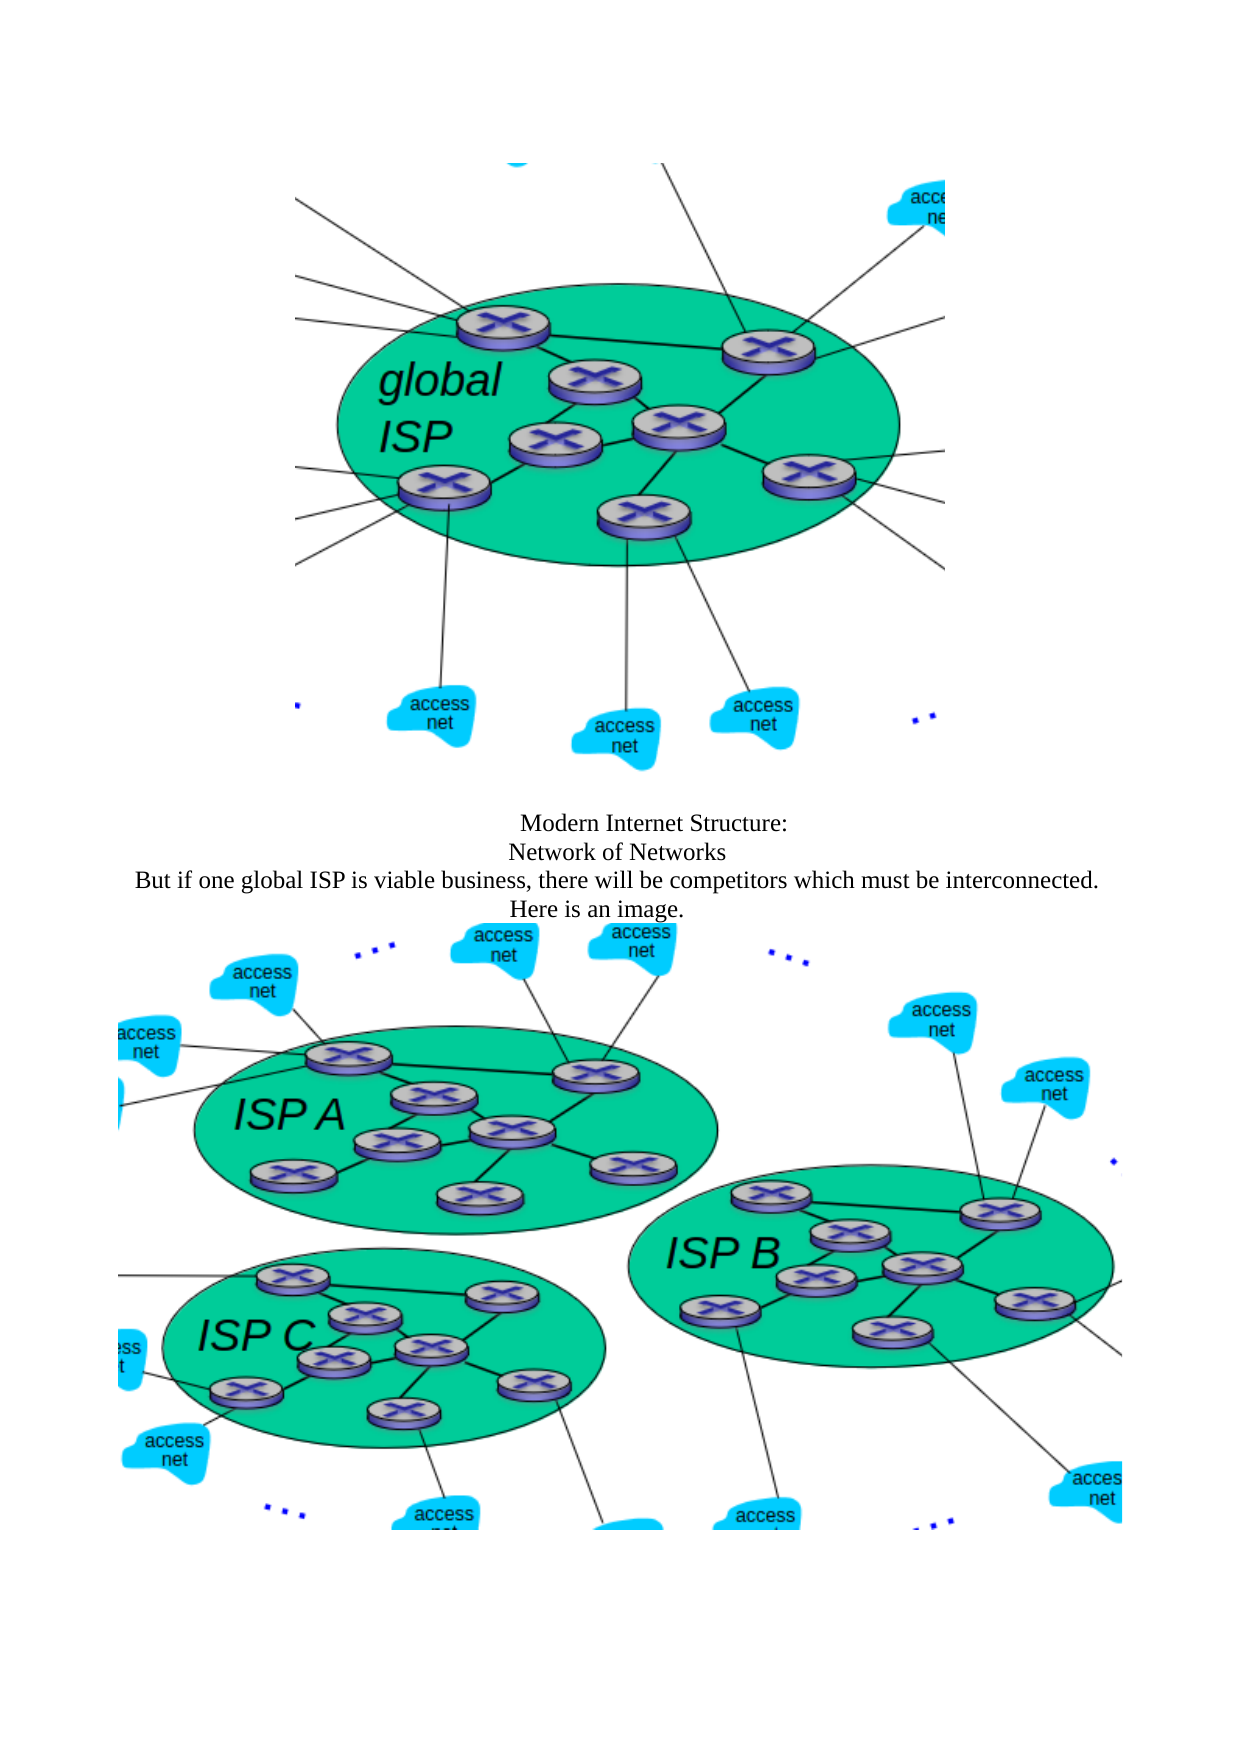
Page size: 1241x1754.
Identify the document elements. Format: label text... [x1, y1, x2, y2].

picture [118, 923, 1123, 1530]
text Modern Internet Structure: [118, 147, 1122, 837]
picture [118, 1361, 122, 1372]
text Here is an image. [118, 894, 1122, 923]
text Network of Networks [118, 837, 1122, 866]
picture [295, 163, 945, 784]
text But if one global ISP is viable business, there will be competitors which must be interconnected. [118, 866, 1122, 894]
picture [123, 1029, 129, 1038]
